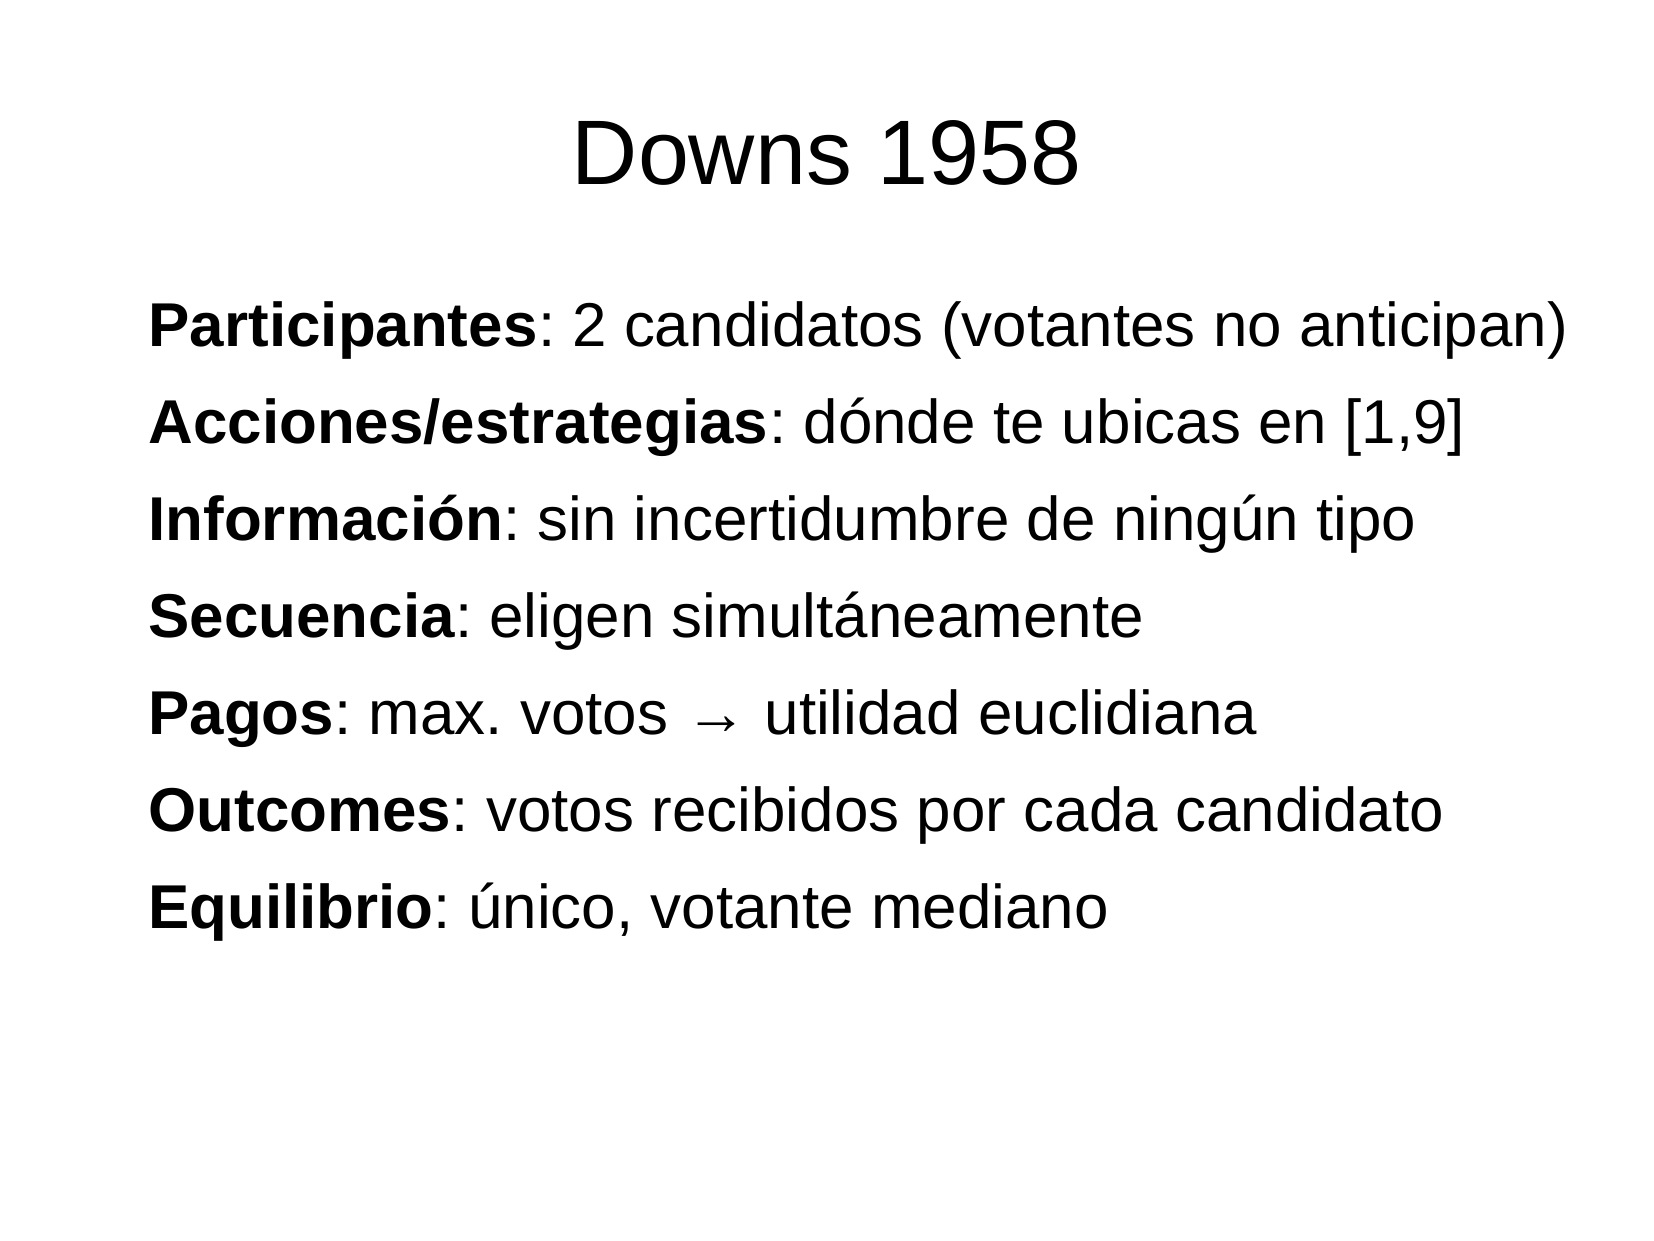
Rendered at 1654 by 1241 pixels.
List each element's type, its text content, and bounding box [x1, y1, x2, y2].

list Participantes: 2 candidatos (votantes no anticipan) Acciones/estrategias: dónde te ubicas en [1,9] Información: sin incertidumbre de ningún tipo Secuencia: eligen simultáneamente Pagos: max. votos → utilidad euclidiana Outcomes: votos recibidos por cada candidato Equilibrio: único, votante mediano [82, 290, 1571, 1010]
title Downs 1958 [82, 49, 1571, 257]
